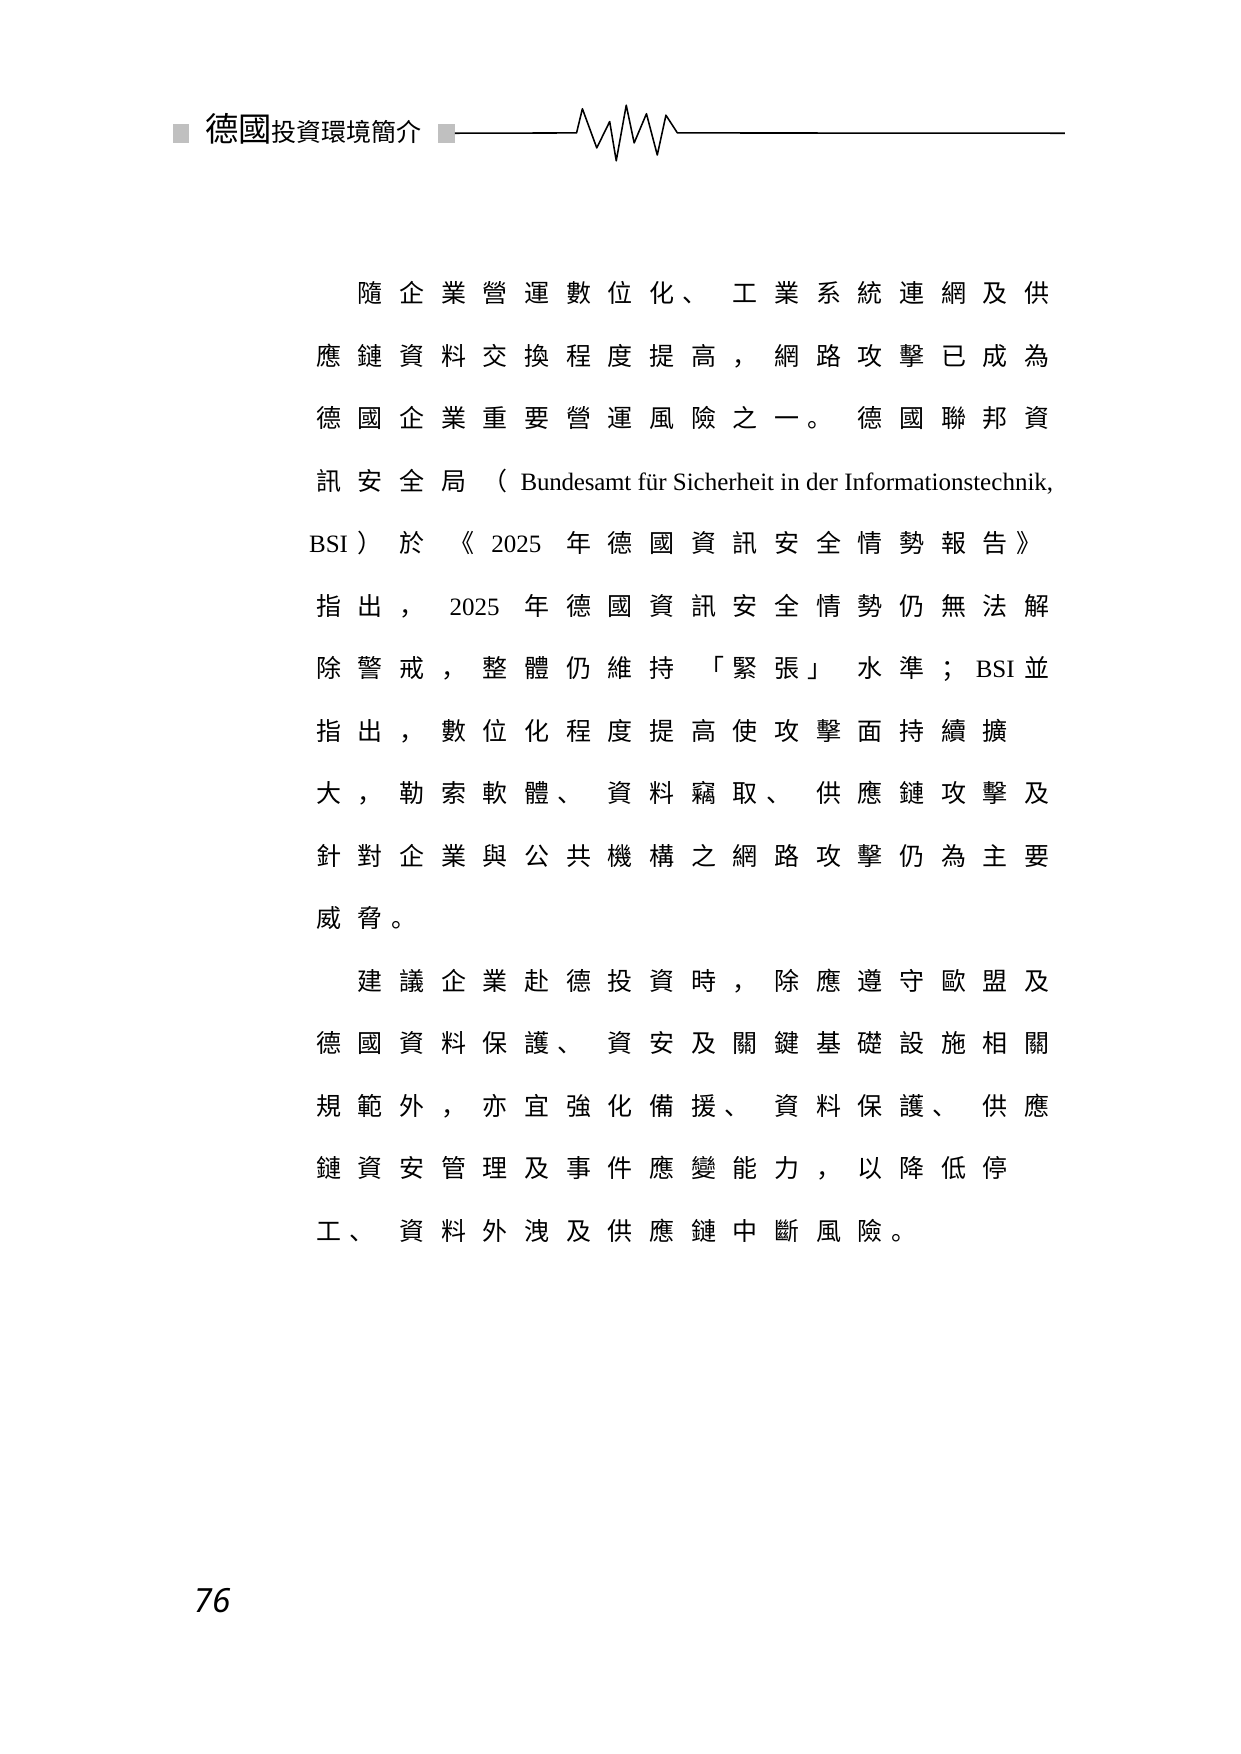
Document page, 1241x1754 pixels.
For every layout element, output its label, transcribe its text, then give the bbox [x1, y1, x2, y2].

text 建議企業赴德投資時，除應遵守歐盟及德國資料保護、資安及關鍵基礎設施相關規範外，亦宜強化備援、資料保護、供應鏈資安管理及事件應變能力，以降低停工、資料外洩及供應鏈中斷風險。 [281, 938, 1058, 1250]
text 隨企業營運數位化、工業系統連網及供應鏈資料交換程度提高，網路攻擊已成為德國企業重要營運風險之一。德國聯邦資訊安全局（Bundesamt für Sicherheit in der Informationstechnik, BSI）於《2025年德國資訊安全情勢報告》指出，2025年德國資訊安全情勢仍無法解除警戒，整體仍維持「緊張」水準；BSI並指出，數位化程度提高使攻擊面持續擴大，勒索軟體、資料竊取、供應鏈攻擊及針對企業與公共機構之網路攻擊仍為主要威脅。 [281, 250, 1058, 938]
